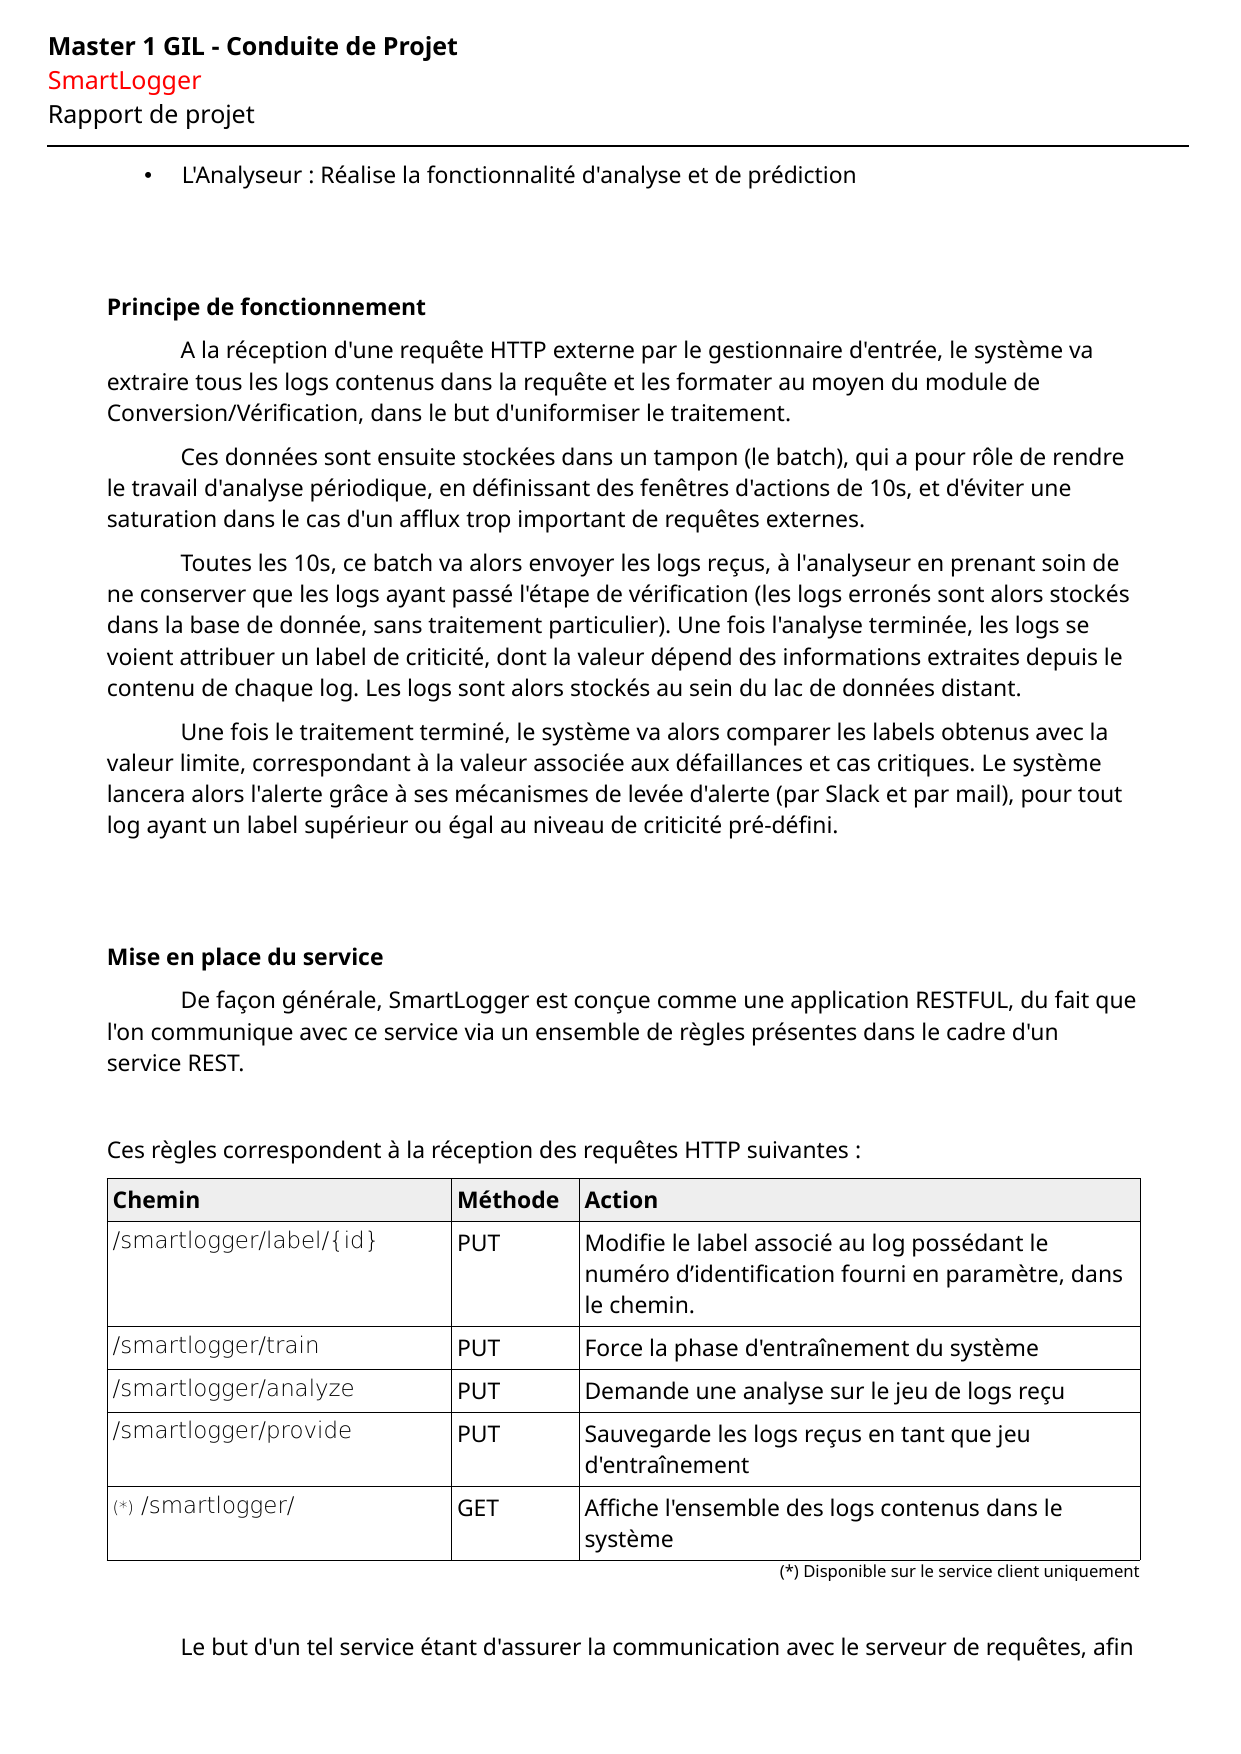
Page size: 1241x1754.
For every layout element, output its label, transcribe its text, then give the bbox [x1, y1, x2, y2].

table_cell Sauvegarde les logs reçus en tant que jeu d'entraînement [580, 1413, 1140, 1486]
table_cell PUT [452, 1222, 579, 1326]
list L'Analyseur : Réalise la fonctionnalité d'analyse et de prédiction [144, 159, 1140, 191]
text Mise en place du service [107, 941, 1140, 972]
text Une fois le traitement terminé, le système va alors comparer les labels obtenus avec la valeur limite, correspondant à la valeur associée aux défaillances et cas critiques. Le système lancera alors l'alerte grâce à ses mécanismes de levée d'alerte (par Slack et par mail), pour tout log ayant un label supérieur ou égal au niveau de criticité pré-défini. [107, 716, 1140, 841]
table_cell PUT [452, 1327, 579, 1369]
table_cell Force la phase d'entraînement du système [580, 1327, 1140, 1369]
text Principe de fonctionnement [107, 291, 1140, 322]
table_header Méthode [452, 1179, 579, 1221]
text Le but d'un tel service étant d'assurer la communication avec le serveur de requêtes, afin [107, 1631, 1140, 1662]
table_cell (*) /smartlogger/ [108, 1487, 451, 1560]
table_cell /smartlogger/analyze [108, 1370, 451, 1412]
table_header Action [580, 1179, 1140, 1221]
table_cell GET [452, 1487, 579, 1560]
table_header Chemin [108, 1179, 451, 1221]
table_cell PUT [452, 1370, 579, 1412]
table_cell /smartlogger/train [108, 1327, 451, 1369]
text Ces règles correspondent à la réception des requêtes HTTP suivantes : [107, 1134, 1140, 1166]
table_cell Modifie le label associé au log possédant le numéro d’identification fourni en paramètre, dans le chemin. [580, 1222, 1140, 1326]
text Ces données sont ensuite stockées dans un tampon (le batch), qui a pour rôle de rendre le travail d'analyse périodique, en définissant des fenêtres d'actions de 10s, et d'éviter une saturation dans le cas d'un afflux trop important de requêtes externes. [107, 441, 1140, 534]
text Toutes les 10s, ce batch va alors envoyer les logs reçus, à l'analyseur en prenant soin de ne conserver que les logs ayant passé l'étape de vérification (les logs erronés sont alors stockés dans la base de donnée, sans traitement particulier). Une fois l'analyse terminée, les logs se voient attribuer un label de criticité, dont la valeur dépend des informations extraites depuis le contenu de chaque log. Les logs sont alors stockés au sein du lac de données distant. [107, 547, 1140, 703]
table_cell PUT [452, 1413, 579, 1486]
text (*) Disponible sur le service client uniquement [107, 1561, 1140, 1583]
text A la réception d'une requête HTTP externe par le gestionnaire d'entrée, le système va extraire tous les logs contenus dans la requête et les formater au moyen du module de Conversion/Vérification, dans le but d'uniformiser le traitement. [107, 334, 1140, 428]
text De façon générale, SmartLogger est conçue comme une application RESTFUL, du fait que l'on communique avec ce service via un ensemble de règles présentes dans le cadre d'un service REST. [107, 984, 1140, 1078]
table_cell Affiche l'ensemble des logs contenus dans le système [580, 1487, 1140, 1560]
table_cell /smartlogger/label/{id} [108, 1222, 451, 1326]
table_cell Demande une analyse sur le jeu de logs reçu [580, 1370, 1140, 1412]
table_cell /smartlogger/provide [108, 1413, 451, 1486]
